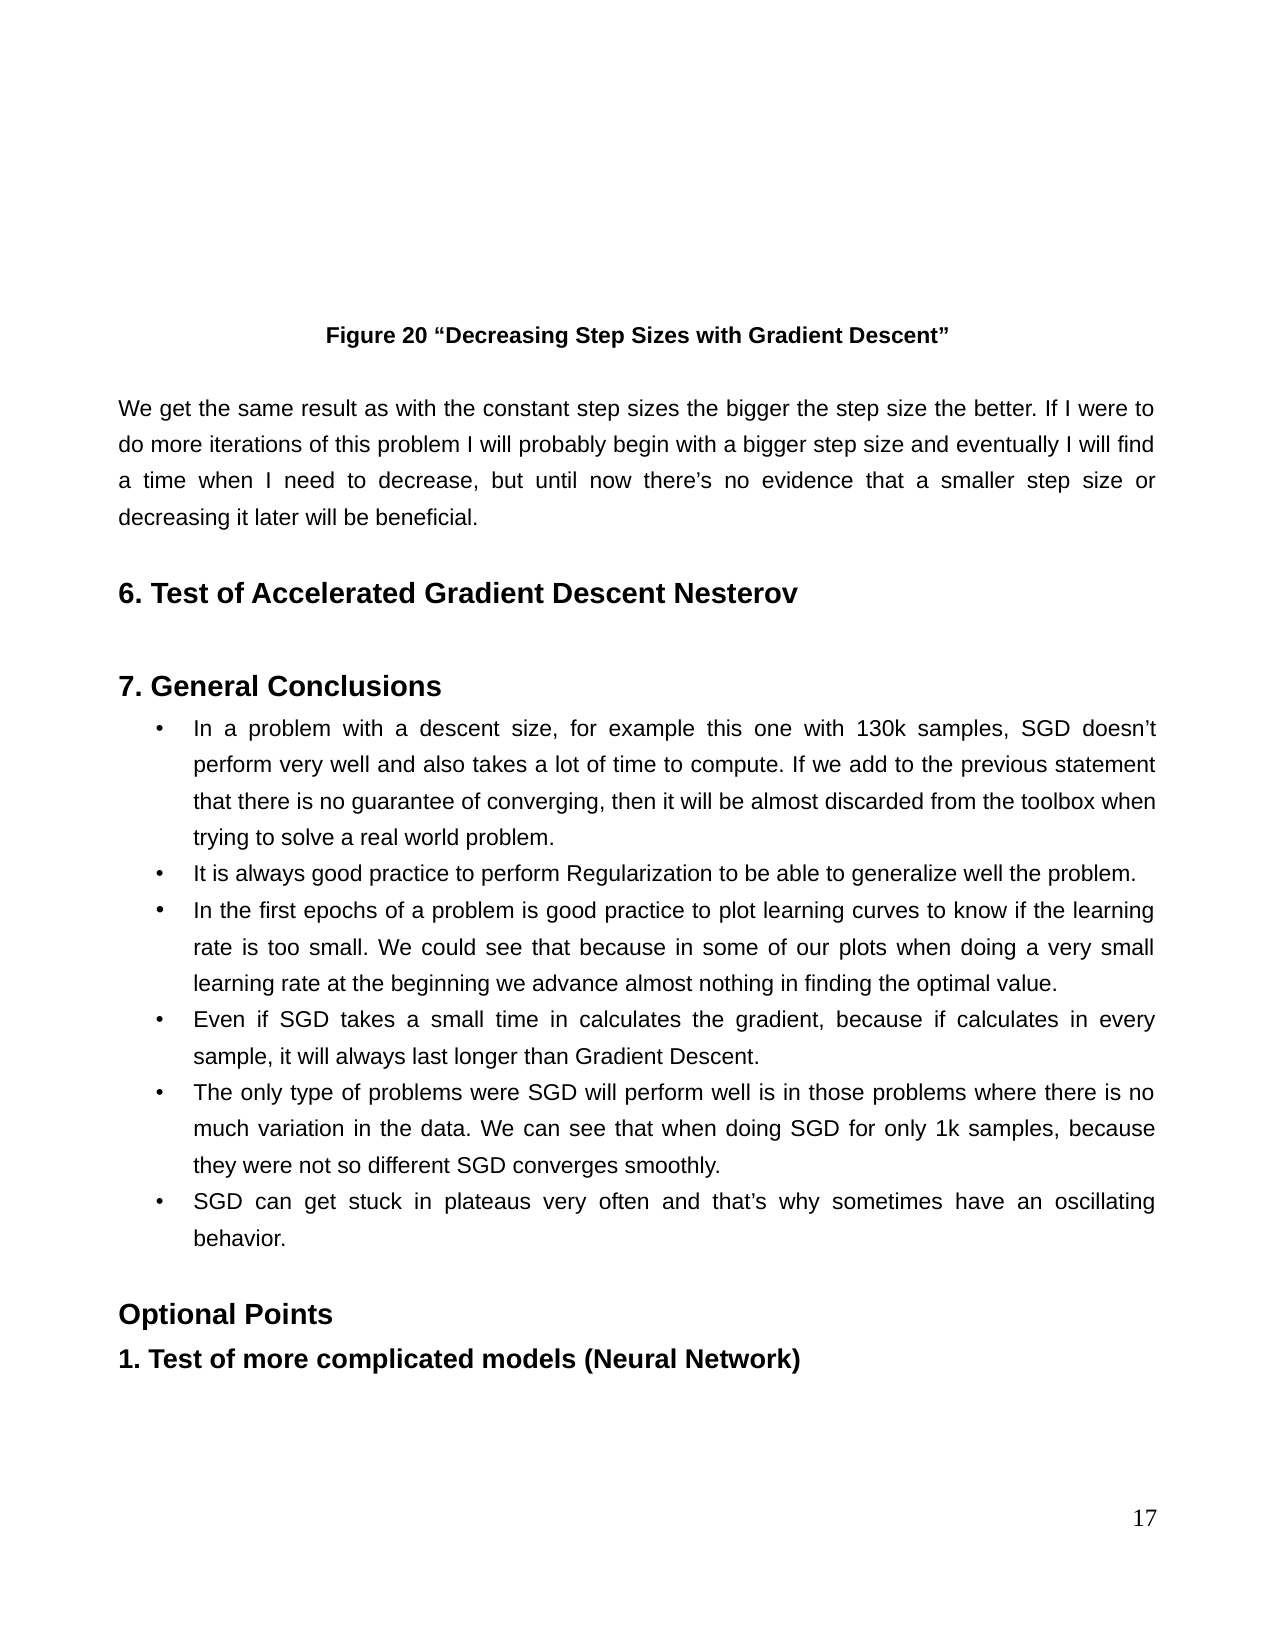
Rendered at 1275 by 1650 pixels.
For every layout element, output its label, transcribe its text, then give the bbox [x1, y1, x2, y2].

list In the first epochs of a problem is good practice to plot learning curves to know if the learning rate is too small. We could see that because in some of our plots when doing a very small learning rate at the beginning we advance almost nothing in finding the optimal value. [156, 897, 1157, 996]
text Optional Points [118, 1297, 1157, 1331]
list The only type of problems were SGD will perform well is in those problems where there is no much variation in the data. We can see that when doing SGD for only 1k samples, because they were not so different SGD converges smoothly. [156, 1079, 1157, 1178]
list Even if SGD takes a small time in calculates the gradient, because if calculates in every sample, it will always last longer than Gradient Descent. [156, 1006, 1157, 1069]
text 1. Test of more complicated models (Neural Network) [118, 1343, 1157, 1375]
text Figure 20 “Decreasing Step Sizes with Gradient Descent” [118, 322, 1157, 348]
text 6. Test of Accelerated Gradient Descent Nesterov [118, 576, 1157, 610]
text We get the same result as with the constant step sizes the bigger the step size the better. If I were to do more iterations of this problem I will probably begin with a bigger step size and eventually I will find a time when I need to decrease, but until now there’s no evidence that a smaller step size or decreasing it later will be beneficial. [118, 394, 1157, 530]
list In a problem with a descent size, for example this one with 130k samples, SGD doesn’t perform very well and also takes a lot of time to compute. If we add to the previous statement that there is no guarantee of converging, then it will be almost discarded from the toolbox when trying to solve a real world problem. [156, 715, 1157, 850]
list It is always good practice to perform Regularization to be able to generalize well the problem. [156, 860, 1157, 887]
text 7. General Conclusions [118, 669, 1157, 702]
list SGD can get stuck in plateaus very often and that’s why sometimes have an oscillating behavior. [156, 1188, 1157, 1251]
